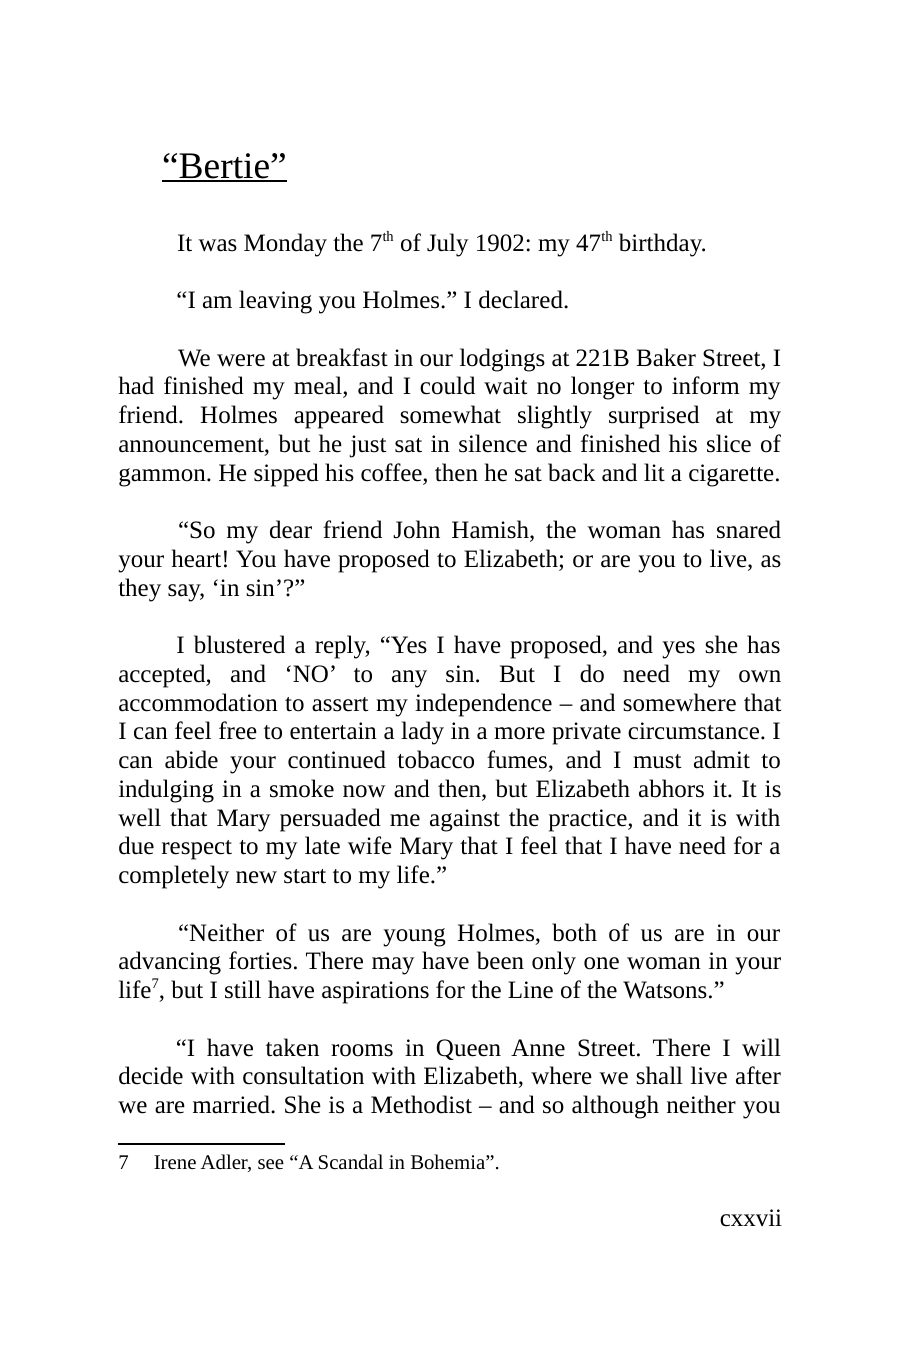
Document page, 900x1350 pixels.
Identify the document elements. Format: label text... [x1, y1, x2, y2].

text Irene Adler, see “A Scandal in Bohemia”. [118, 1149, 782, 1174]
text It was Monday the 7th of July 1902: my 47th birthday. [118, 228, 780, 256]
text “So my dear friend John Hamish, the woman has snared your heart! You have proposed to Elizabeth; or are you to live, as they say, ‘in sin’?” [118, 515, 782, 601]
text We were at breakfast in our lodgings at 221B Baker Street, I had finished my meal, and I could wait no longer to inform my friend. Holmes appeared somewhat slightly surprised at my announcement, but he just sat in silence and finished his slice of gammon. He sipped his coffee, then he sat back and lit a cigarette. [118, 343, 782, 486]
text “I have taken rooms in Queen Anne Street. There I will decide with consultation with Elizabeth, where we shall live after we are married. She is a Methodist – and so although neither you [118, 1033, 782, 1119]
text I blustered a reply, “Yes I have proposed, and yes she has accepted, and ‘NO’ to any sin. But I do need my own accommodation to assert my independence – and somewhere that I can feel free to entertain a lady in a more private circumstance. I can abide your continued tobacco fumes, and I must admit to indulging in a smoke now and then, but Elizabeth abhors it. It is well that Mary persuaded me against the practice, and it is with due respect to my late wife Mary that I feel that I have need for a completely new start to my life.” [118, 630, 782, 889]
subtitle “Bertie” [118, 143, 782, 186]
text “I am leaving you Holmes.” I declared. [118, 285, 689, 314]
text “Neither of us are young Holmes, both of us are in our advancing forties. There may have been only one woman in your life, but I still have aspirations for the Line of the Watsons.” [118, 918, 782, 1004]
